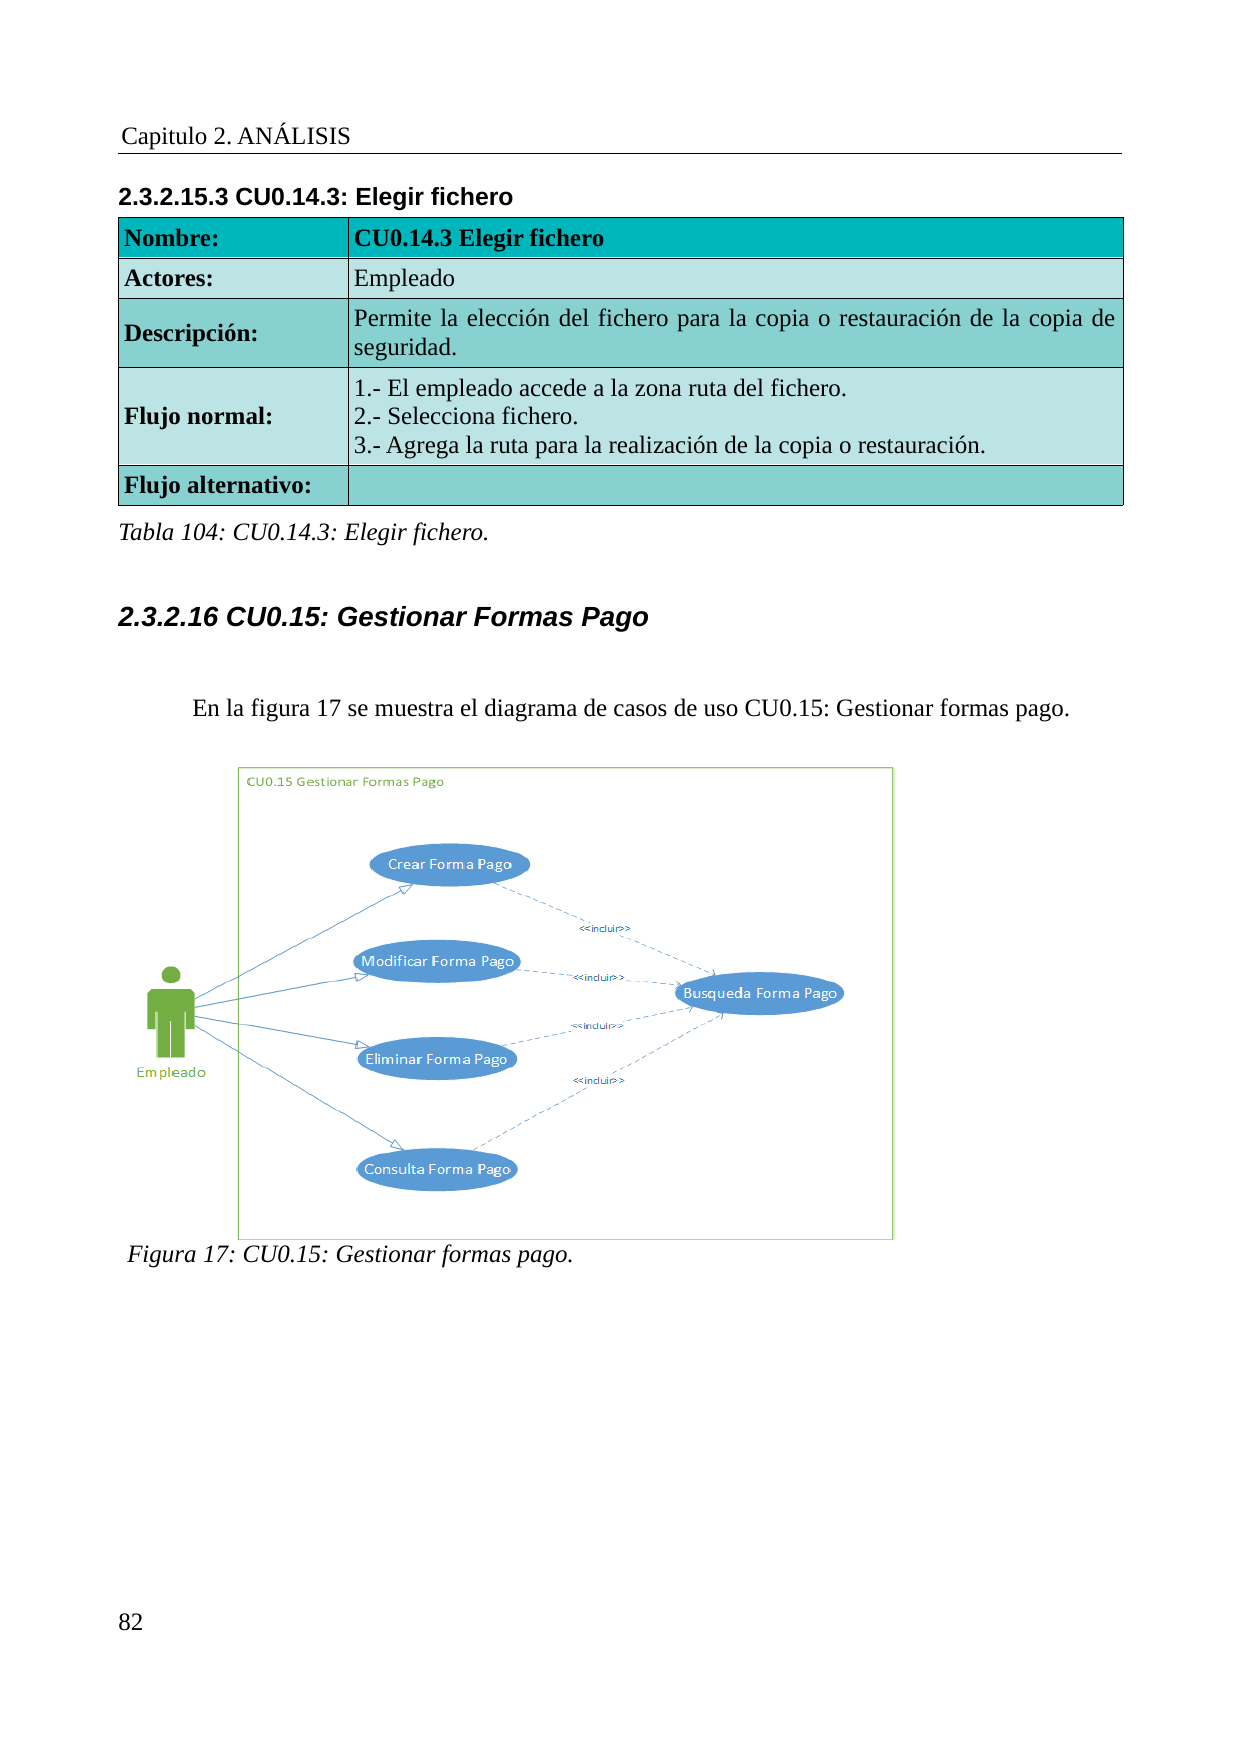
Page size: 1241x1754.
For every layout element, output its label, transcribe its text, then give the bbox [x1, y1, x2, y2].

subtitle 2.3.2.15.3 CU0.14.3: Elegir fichero [118, 182, 1122, 211]
text Figura 17: CU0.15: Gestionar formas pago. [127, 1240, 895, 1268]
table_cell Permite la elección del fichero para la copia o restauración de la copia de seguridad. [349, 299, 1123, 367]
table_cell Flujo alternativo: [119, 466, 348, 505]
table_header Nombre: [119, 218, 348, 257]
table_cell Descripción: [119, 299, 348, 367]
subtitle 2.3.2.16 CU0.15: Gestionar Formas Pago [118, 600, 1122, 632]
text Tabla 104: CU0.14.3: Elegir fichero. [118, 517, 1122, 546]
table_cell Flujo normal: [119, 368, 348, 464]
text En la figura 17 se muestra el diagrama de casos de uso CU0.15: Gestionar formas pago. [118, 693, 1122, 722]
table_cell [349, 466, 1123, 505]
table_header CU0.14.3 Elegir fichero [349, 218, 1123, 257]
table_cell Empleado [349, 259, 1123, 298]
table_cell 1.- El empleado accede a la zona ruta del fichero. 2.- Selecciona fichero. 3.- Agrega la ruta para la realización de la copia o restauración. [349, 368, 1123, 464]
table_cell Actores: [119, 259, 348, 298]
picture [127, 767, 895, 1240]
